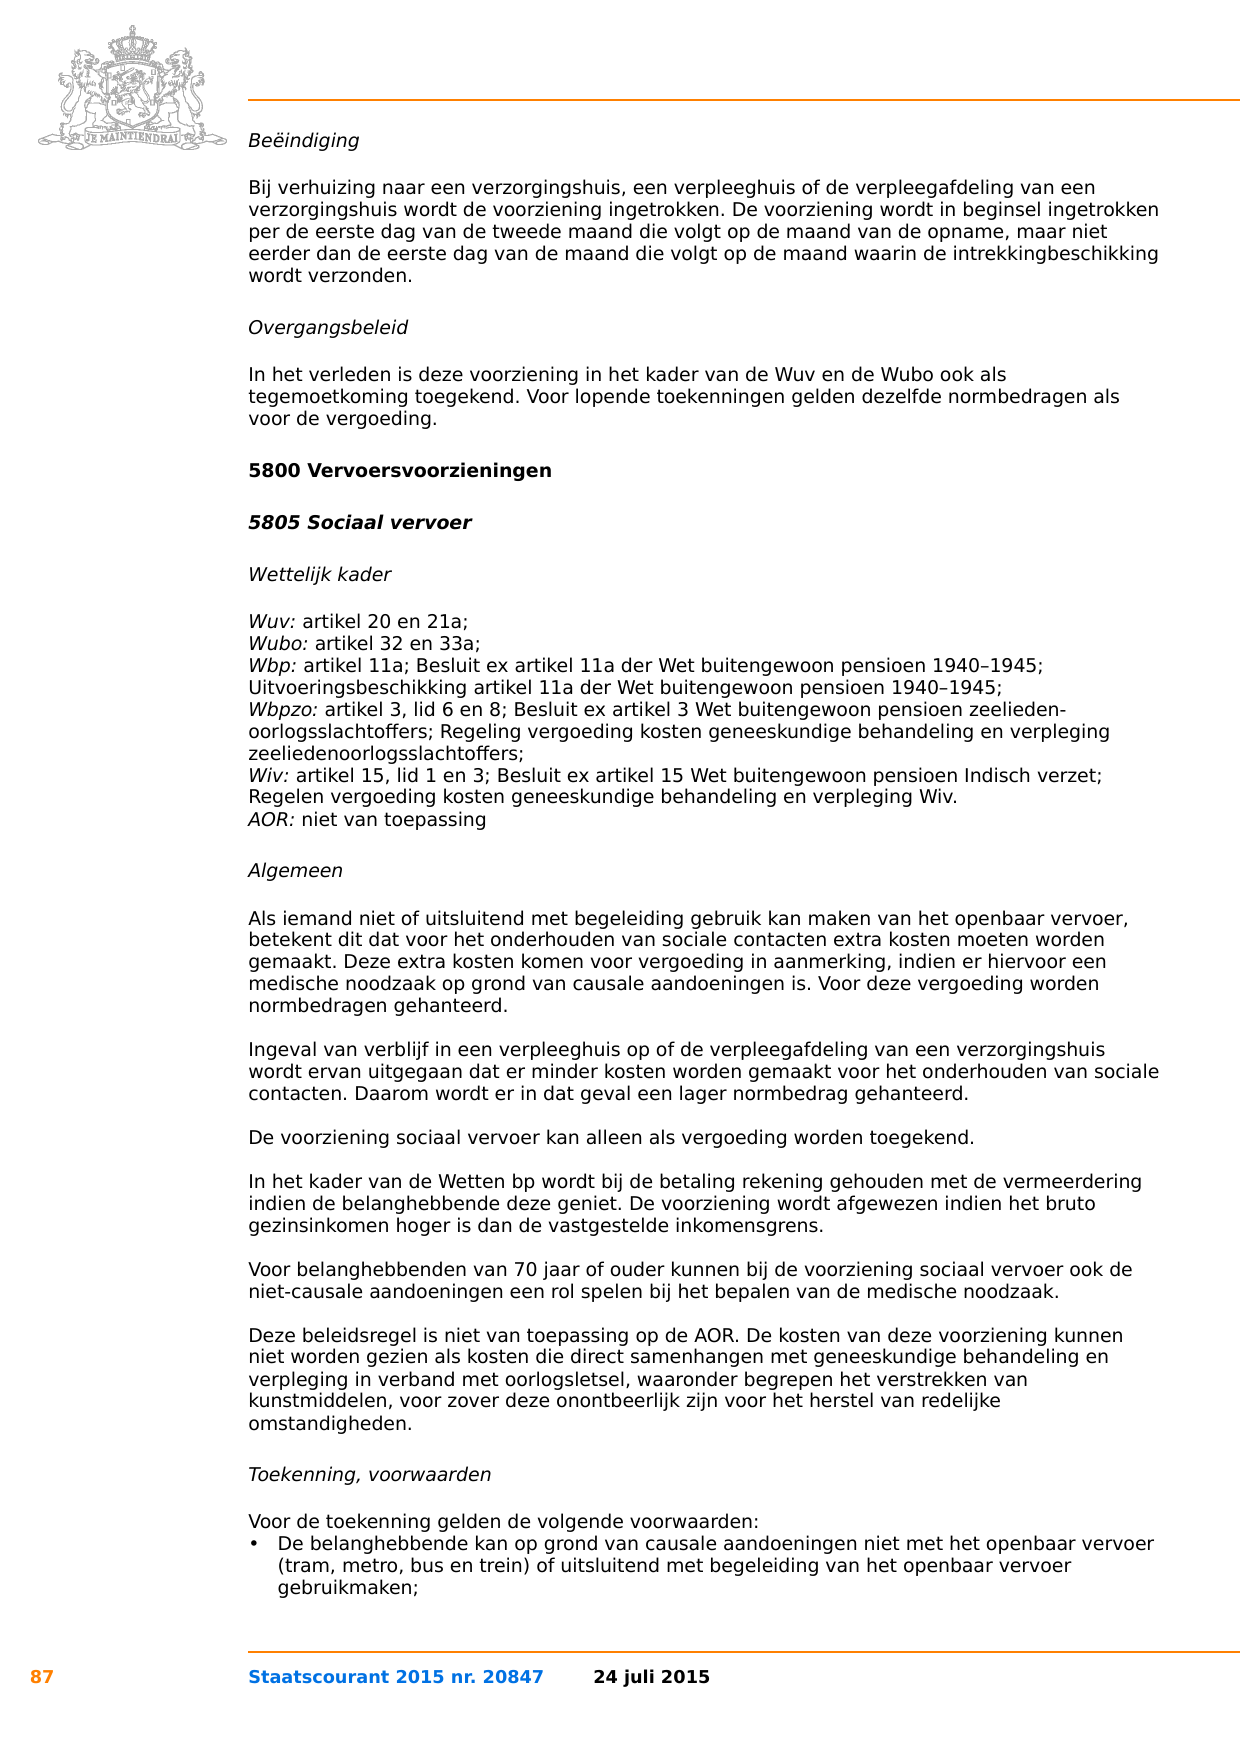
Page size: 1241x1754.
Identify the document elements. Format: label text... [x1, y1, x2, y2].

text AOR: niet van toepassing [248, 808, 1163, 830]
text Wbpzo: artikel 3, lid 6 en 8; Besluit ex artikel 3 Wet buitengewoon pensioen zeelieden-oorlogsslachtoffers; Regeling vergoeding kosten geneeskundige behandeling en verpleging zeeliedenoorlogsslachtoffers; [248, 698, 1163, 764]
text Bij verhuizing naar een verzorgingshuis, een verpleeghuis of de verpleegafdeling van een verzorgingshuis wordt de voorziening ingetrokken. De voorziening wordt in beginsel ingetrokken per de eerste dag van de tweede maand die volgt op de maand van de opname, maar niet eerder dan de eerste dag van de maand die volgt op de maand waarin de intrekkingbeschikking wordt verzonden. [248, 177, 1163, 287]
text Wuv: artikel 20 en 21a; [248, 611, 1163, 633]
text In het verleden is deze voorziening in het kader van de Wuv en de Wubo ook als tegemoetkoming toegekend. Voor lopende toekenningen gelden dezelfde normbedragen als voor de vergoeding. [248, 364, 1163, 430]
subtitle Wettelijk kader [248, 564, 1163, 586]
text • De belanghebbende kan op grond van causale aandoeningen niet met het openbaar vervoer (tram, metro, bus en trein) of uitsluitend met begeleiding van het openbaar vervoer gebruikmaken; [248, 1533, 1163, 1599]
subtitle Algemeen [248, 860, 1163, 882]
subtitle 5805 Sociaal vervoer [248, 512, 1163, 534]
subtitle Beëindiging [248, 130, 1163, 152]
text Voor belanghebbenden van 70 jaar of ouder kunnen bij de voorziening sociaal vervoer ook de niet-causale aandoeningen een rol spelen bij het bepalen van de medische noodzaak. [248, 1259, 1163, 1303]
text De voorziening sociaal vervoer kan alleen als vergoeding worden toegekend. [248, 1127, 1163, 1149]
subtitle Overgangsbeleid [248, 317, 1163, 339]
picture [38, 25, 227, 150]
text Wbp: artikel 11a; Besluit ex artikel 11a der Wet buitengewoon pensioen 1940–1945; Uitvoeringsbeschikking artikel 11a der Wet buitengewoon pensioen 1940–1945; [248, 654, 1163, 698]
text In het kader van de Wetten bp wordt bij de betaling rekening gehouden met de vermeerdering indien de belanghebbende deze geniet. De voorziening wordt afgewezen indien het bruto gezinsinkomen hoger is dan de vastgestelde inkomensgrens. [248, 1171, 1163, 1237]
subtitle Toekenning, voorwaarden [248, 1464, 1163, 1486]
text Als iemand niet of uitsluitend met begeleiding gebruik kan maken van het openbaar vervoer, betekent dit dat voor het onderhouden van sociale contacten extra kosten moeten worden gemaakt. Deze extra kosten komen voor vergoeding in aanmerking, indien er hiervoor een medische noodzaak op grond van causale aandoeningen is. Voor deze vergoeding worden normbedragen gehanteerd. [248, 907, 1163, 1017]
text Ingeval van verblijf in een verpleeghuis op of de verpleegafdeling van een verzorgingshuis wordt ervan uitgegaan dat er minder kosten worden gemaakt voor het onderhouden van sociale contacten. Daarom wordt er in dat geval een lager normbedrag gehanteerd. [248, 1039, 1163, 1105]
text Wiv: artikel 15, lid 1 en 3; Besluit ex artikel 15 Wet buitengewoon pensioen Indisch verzet; Regelen vergoeding kosten geneeskundige behandeling en verpleging Wiv. [248, 764, 1163, 808]
text Voor de toekenning gelden de volgende voorwaarden: [248, 1511, 1163, 1533]
subtitle 5800 Vervoersvoorzieningen [248, 460, 1163, 482]
text Wubo: artikel 32 en 33a; [248, 633, 1163, 654]
text Deze beleidsregel is niet van toepassing op de AOR. De kosten van deze voorziening kunnen niet worden gezien als kosten die direct samenhangen met geneeskundige behandeling en verpleging in verband met oorlogsletsel, waaronder begrepen het verstrekken van kunstmiddelen, voor zover deze onontbeerlijk zijn voor het herstel van redelijke omstandigheden. [248, 1324, 1163, 1434]
